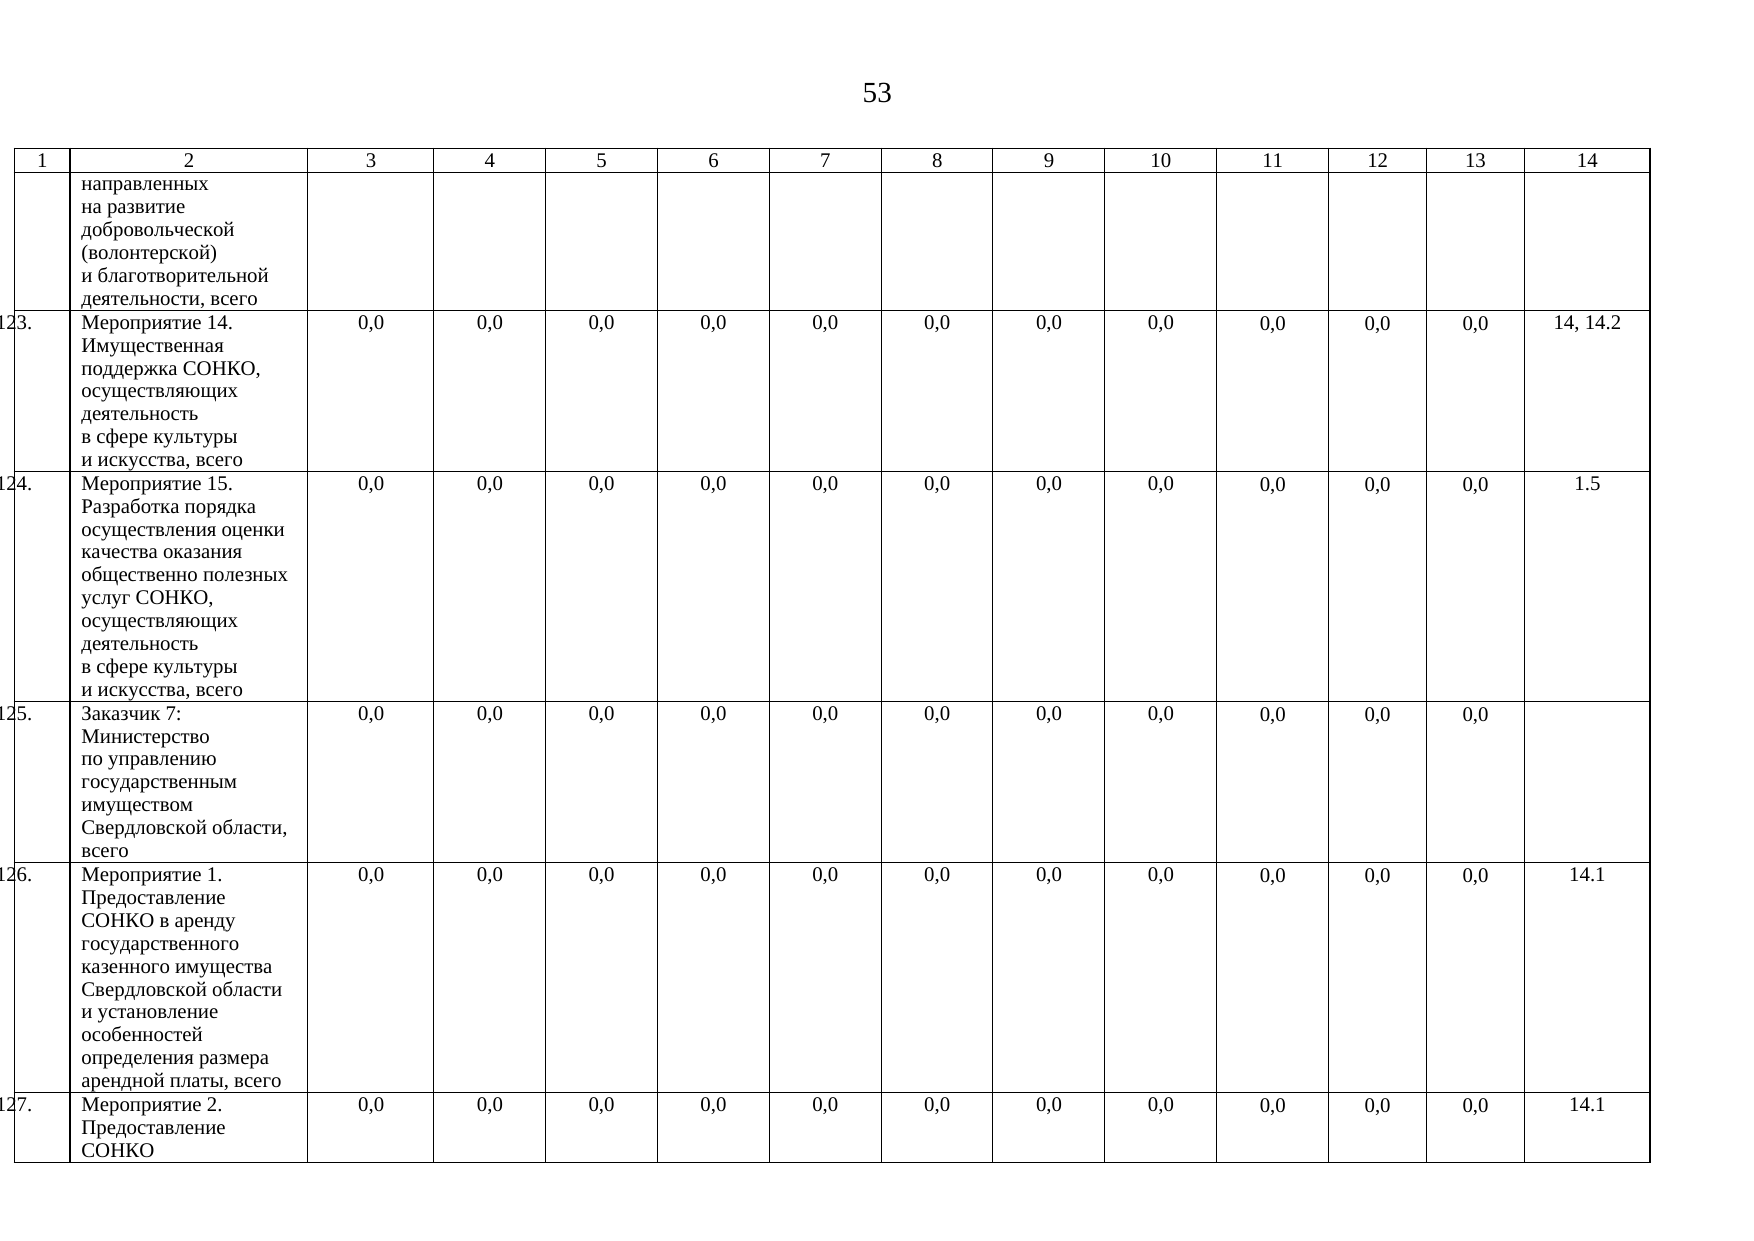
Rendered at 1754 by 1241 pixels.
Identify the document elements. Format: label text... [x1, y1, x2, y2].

table_cell 0,0 [308, 311, 433, 471]
table_cell 1.5 [1525, 472, 1649, 701]
table_header 7 [770, 149, 881, 172]
table_cell 0,0 [993, 863, 1104, 1092]
table_cell 0,0 [434, 1093, 545, 1162]
table_cell 0,0 [1329, 311, 1426, 471]
table_cell 0,0 [434, 863, 545, 1092]
table_cell [15, 1093, 69, 1162]
table_cell 0,0 [882, 863, 992, 1092]
table_cell [1525, 702, 1649, 862]
table_header 13 [1427, 149, 1524, 172]
table_cell [546, 173, 657, 310]
table_cell Мероприятие 14. Имущественная поддержка СОНКО, осуществляющих деятельность в сфере культуры и искусства, всего [71, 311, 307, 471]
table_cell 0,0 [546, 1093, 657, 1162]
table_cell 0,0 [1217, 311, 1328, 471]
table_cell Мероприятие 1. Предоставление СОНКО в аренду государственного казенного имущества Свердловской области и установление особенностей определения размера арендной платы, всего [71, 863, 307, 1092]
table_cell 0,0 [993, 472, 1104, 701]
table_cell [434, 173, 545, 310]
table_cell 0,0 [1105, 1093, 1216, 1162]
table_cell [15, 173, 69, 310]
table_header 6 [658, 149, 769, 172]
table_cell [1329, 173, 1426, 310]
table_cell 0,0 [993, 311, 1104, 471]
table_cell 0,0 [658, 472, 769, 701]
table_header 8 [882, 149, 992, 172]
table_header 14 [1525, 149, 1649, 172]
table_cell 0,0 [308, 472, 433, 701]
table_header 11 [1217, 149, 1328, 172]
table_cell Мероприятие 2. Предоставление СОНКО [71, 1093, 307, 1162]
table_cell 0,0 [882, 702, 992, 862]
table_cell 0,0 [1427, 311, 1524, 471]
table_cell 14.1 [1525, 1093, 1649, 1162]
table_cell направленных на развитие добровольческой (волонтерской) и благотворительной деятельности, всего [71, 173, 307, 310]
table_cell 0,0 [1105, 472, 1216, 701]
table_cell [15, 311, 69, 471]
table_cell [882, 173, 992, 310]
table_cell [308, 173, 433, 310]
table_cell 0,0 [1329, 863, 1426, 1092]
table_cell 0,0 [882, 311, 992, 471]
table_header 9 [993, 149, 1104, 172]
table_cell 0,0 [658, 1093, 769, 1162]
table_cell [15, 863, 69, 1092]
table_cell [658, 173, 769, 310]
table_cell 0,0 [993, 702, 1104, 862]
table_cell 0,0 [770, 702, 881, 862]
table_cell [770, 173, 881, 310]
table_cell Заказчик 7: Министерство по управлению государственным имуществом Свердловской области, всего [71, 702, 307, 862]
table_cell 0,0 [434, 472, 545, 701]
table_cell 0,0 [1105, 702, 1216, 862]
table_cell [15, 472, 69, 701]
table_cell 0,0 [1217, 702, 1328, 862]
table_cell [1217, 173, 1328, 310]
table_cell 0,0 [308, 1093, 433, 1162]
table_cell 0,0 [434, 702, 545, 862]
table_cell 0,0 [882, 472, 992, 701]
table_header 3 [308, 149, 433, 172]
table_cell 0,0 [1427, 472, 1524, 701]
table_cell 14, 14.2 [1525, 311, 1649, 471]
table_cell 0,0 [546, 863, 657, 1092]
table_cell [1427, 173, 1524, 310]
table_header 10 [1105, 149, 1216, 172]
table_cell 0,0 [1427, 1093, 1524, 1162]
table_cell 14.1 [1525, 863, 1649, 1092]
table_cell 0,0 [308, 702, 433, 862]
table_header 12 [1329, 149, 1426, 172]
table_cell 0,0 [770, 1093, 881, 1162]
table_cell 0,0 [658, 311, 769, 471]
table_cell 0,0 [1217, 863, 1328, 1092]
table_cell 0,0 [770, 311, 881, 471]
table_header 5 [546, 149, 657, 172]
table_cell 0,0 [308, 863, 433, 1092]
table_cell 0,0 [658, 863, 769, 1092]
table_cell 0,0 [993, 1093, 1104, 1162]
table_cell 0,0 [546, 702, 657, 862]
table_cell [1525, 173, 1649, 310]
table_cell 0,0 [1105, 311, 1216, 471]
table_cell 0,0 [658, 702, 769, 862]
table_cell 0,0 [546, 311, 657, 471]
table_cell 0,0 [1105, 863, 1216, 1092]
table_cell 0,0 [1329, 1093, 1426, 1162]
table_cell 0,0 [770, 863, 881, 1092]
table_cell 0,0 [434, 311, 545, 471]
table_cell 0,0 [1217, 472, 1328, 701]
table_cell 0,0 [1329, 472, 1426, 701]
table_cell 0,0 [1427, 702, 1524, 862]
table_cell 0,0 [770, 472, 881, 701]
table_cell 0,0 [1329, 702, 1426, 862]
table_header 2 [71, 149, 307, 172]
table_cell 0,0 [882, 1093, 992, 1162]
table_cell [993, 173, 1104, 310]
table_cell 0,0 [1427, 863, 1524, 1092]
table_cell [1105, 173, 1216, 310]
table_header 4 [434, 149, 545, 172]
table_cell 0,0 [1217, 1093, 1328, 1162]
table_cell 0,0 [546, 472, 657, 701]
table_cell Мероприятие 15. Разработка порядка осуществления оценки качества оказания общественно полезных услуг СОНКО, осуществляющих деятельность в сфере культуры и искусства, всего [71, 472, 307, 701]
table_header 1 [15, 149, 69, 172]
table_cell [15, 702, 69, 862]
